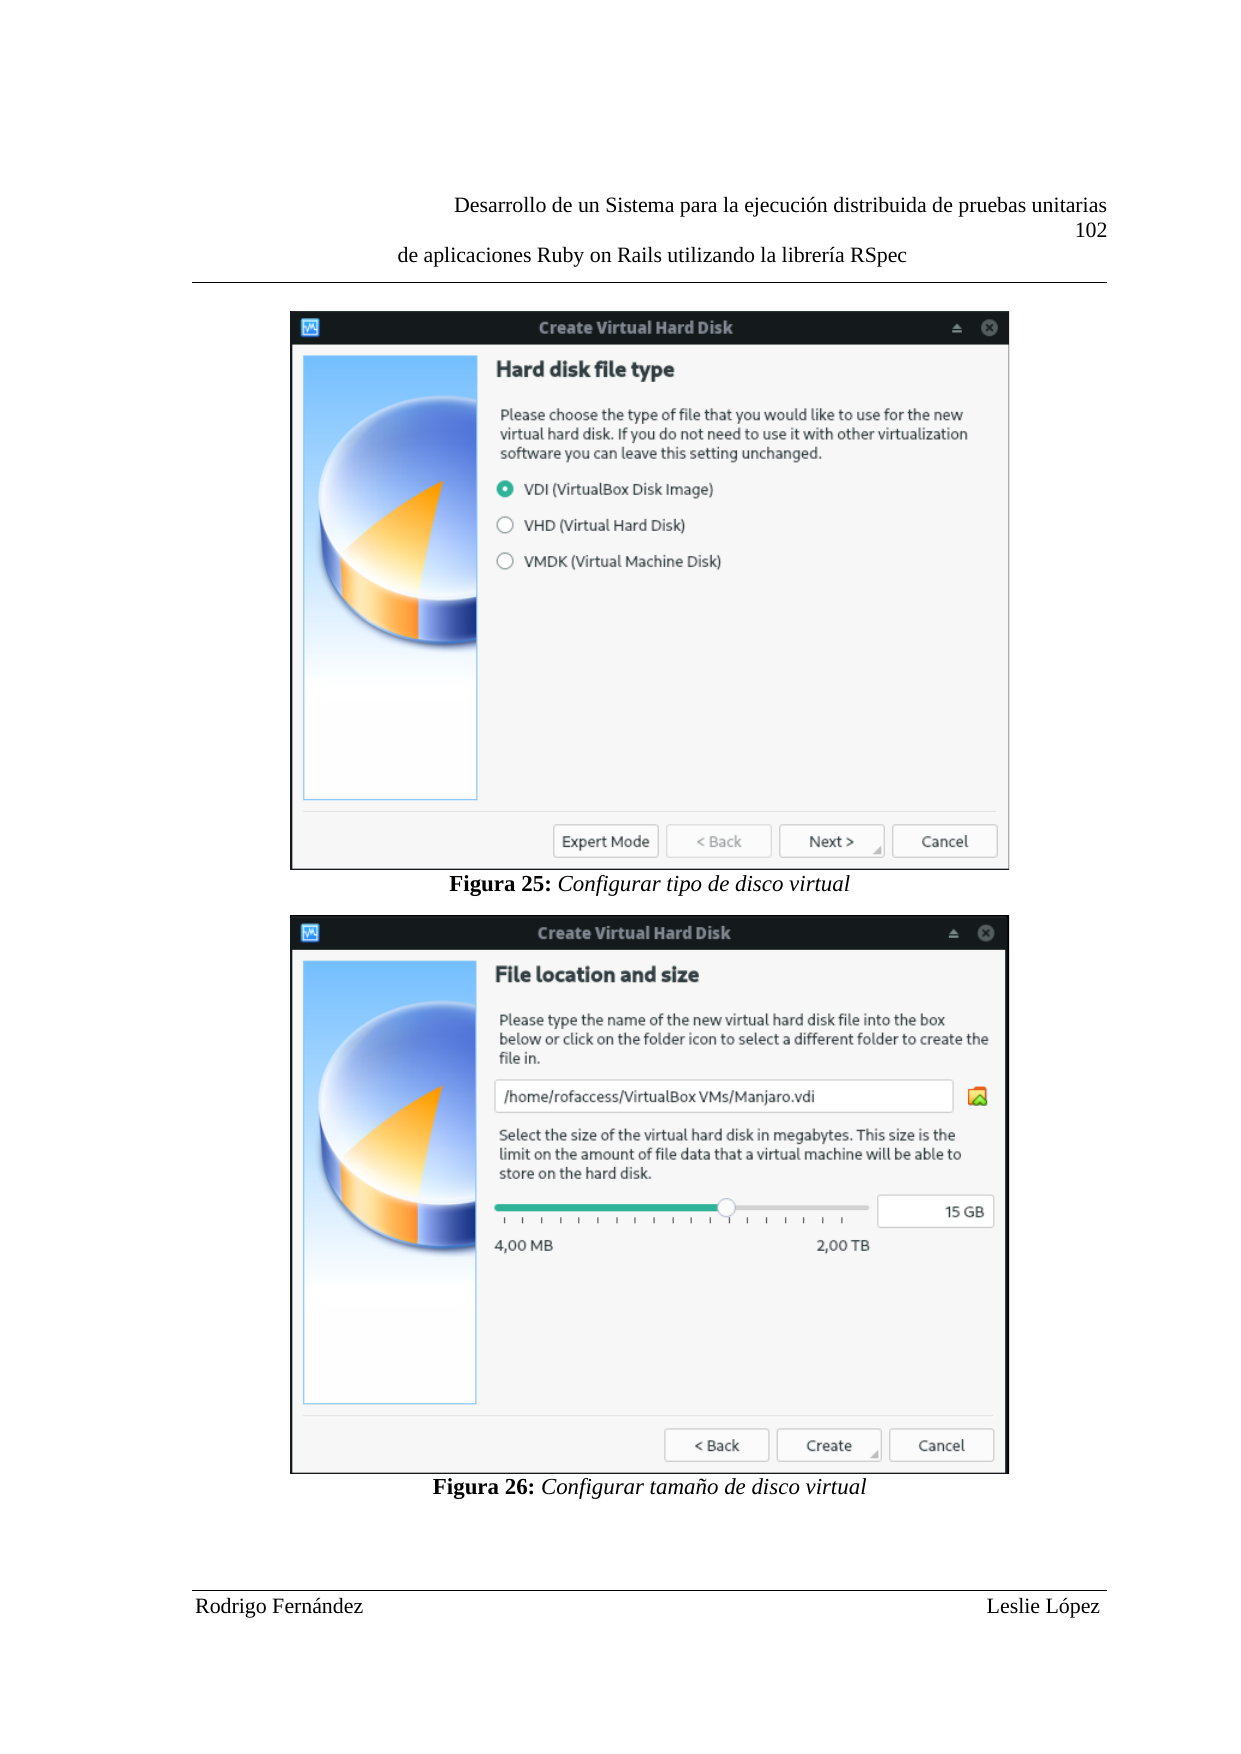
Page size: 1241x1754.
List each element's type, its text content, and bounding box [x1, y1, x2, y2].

picture [290, 915, 1010, 1474]
picture [290, 311, 1010, 870]
text Figura 26: Configurar tamaño de disco virtual [290, 1474, 1009, 1499]
text Figura 25: Configurar tipo de disco virtual [290, 870, 1009, 896]
